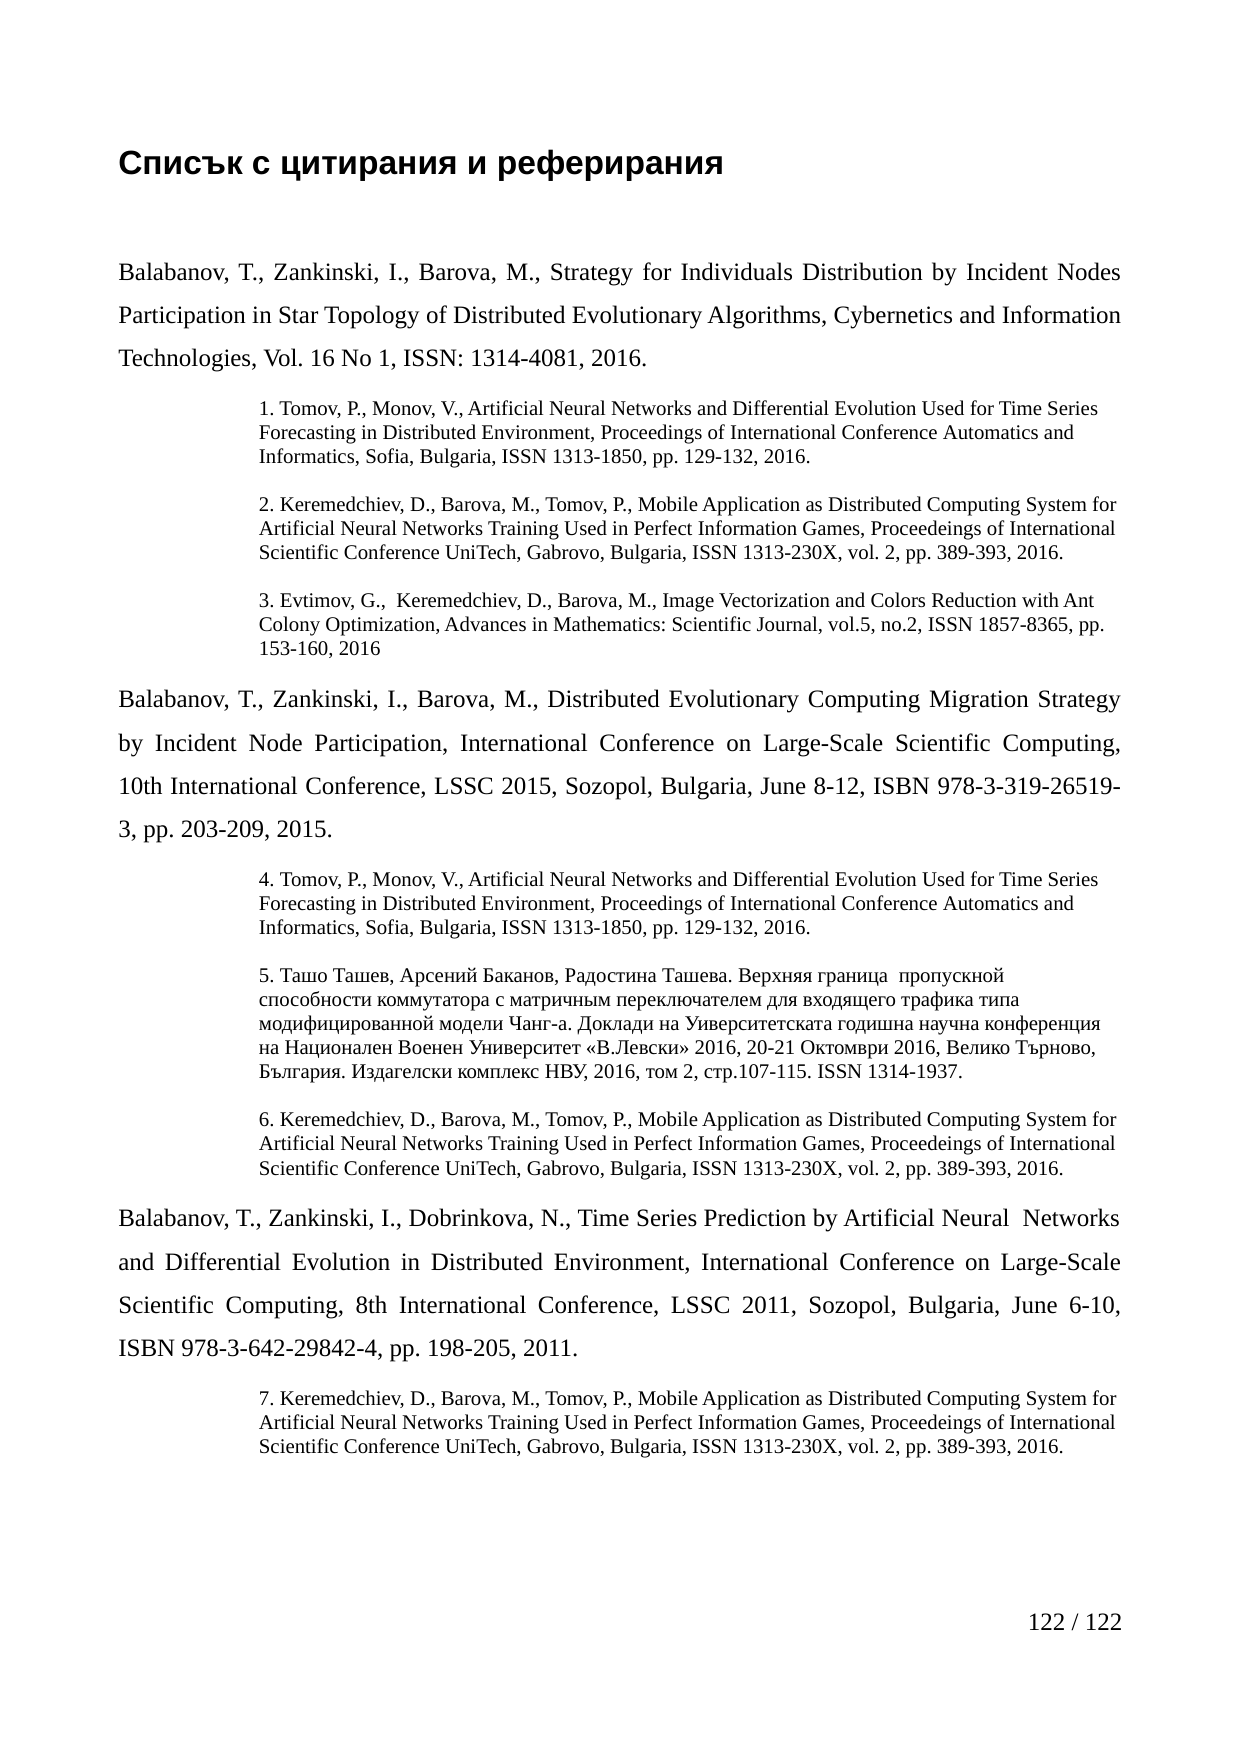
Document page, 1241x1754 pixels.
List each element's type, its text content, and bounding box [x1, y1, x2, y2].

table_cell [259, 1458, 1122, 1482]
table_cell 1. Tomov, P., Monov, V., Artificial Neural Networks and Differential Evolution Used for Time Series Forecasting in Distributed Environment, Proceedings of International Conference Аutomatics and Informatics, Sofia, Bulgaria, ISSN 1313-1850, pp. 129-132, 2016. [259, 396, 1122, 468]
table_cell Balabanov, T., Zankinski, I., Barova, M., Distributed Evolutionary Computing Migration Strategy by Incident Node Participation, International Conference on Large-Scale Scientific Computing, 10th International Conference, LSSC 2015, Sozopol, Bulgaria, June 8-12, ISBN 978-3-319-26519-3, pp. 203-209, 2015. [118, 685, 1122, 843]
table_cell [259, 1180, 1122, 1203]
table_cell [118, 1083, 259, 1107]
table_cell [259, 1362, 1122, 1386]
table_cell 2. Keremedchiev, D., Barova, M., Tomov, P., Mobile Application as Distributed Computing System for Artificial Neural Networks Training Used in Perfect Information Games, Proceedeings of International Scientific Conference UniTech, Gabrovo, Bulgaria, ISSN 1313-230X, vol. 2, pp. 389-393, 2016. [259, 492, 1122, 564]
table_cell [118, 588, 259, 660]
table_cell 6. Keremedchiev, D., Barova, M., Tomov, P., Mobile Application as Distributed Computing System for Artificial Neural Networks Training Used in Perfect Information Games, Proceedeings of International Scientific Conference UniTech, Gabrovo, Bulgaria, ISSN 1313-230X, vol. 2, pp. 389-393, 2016. [259, 1107, 1122, 1179]
table_cell [118, 939, 259, 963]
table_cell [259, 939, 1122, 963]
table_cell [118, 396, 259, 468]
table_cell [118, 1362, 259, 1386]
table_cell [259, 468, 1122, 492]
table_cell [118, 492, 259, 564]
table_cell [118, 963, 259, 1083]
table_cell Balabanov, T., Zankinski, I., Dobrinkova, N., Time Series Prediction by Artificial Neural Networks and Differential Evolution in Distributed Environment, International Conference on Large-Scale Scientific Computing, 8th International Conference, LSSC 2011, Sozopol, Bulgaria, June 6-10, ISBN 978-3-642-29842-4, pp. 198-205, 2011. [118, 1204, 1122, 1362]
table_cell [118, 843, 259, 867]
table_cell [259, 564, 1122, 588]
table_cell [259, 1083, 1122, 1107]
table_cell [118, 1107, 259, 1179]
table_cell [259, 372, 1122, 396]
table_header Balabanov, T., Zankinski, I., Barova, M., Strategy for Individuals Distribution by Incident Nodes Participation in Star Topology of Distributed Evolutionary Algorithms, Cybernetics and Information Technologies, Vol. 16 No 1, ISSN: 1314-4081, 2016. [118, 257, 1122, 372]
table_cell [118, 660, 259, 684]
table_cell 3. Evtimov, G., Keremedchiev, D., Barova, M., Image Vectorization and Colors Reduction with Ant Colony Optimization, Advances in Mathematics: Scientific Journal, vol.5, no.2, ISSN 1857-8365, pp. 153-160, 2016 [259, 588, 1122, 660]
table_cell 7. Keremedchiev, D., Barova, M., Tomov, P., Mobile Application as Distributed Computing System for Artificial Neural Networks Training Used in Perfect Information Games, Proceedeings of International Scientific Conference UniTech, Gabrovo, Bulgaria, ISSN 1313-230X, vol. 2, pp. 389-393, 2016. [259, 1386, 1122, 1458]
table_cell [118, 867, 259, 939]
subtitle Списък с цитирания и реферирания [118, 143, 1122, 182]
table_cell [118, 1386, 259, 1458]
table_cell [118, 1180, 259, 1203]
table_cell [118, 372, 259, 396]
table_cell [118, 468, 259, 492]
table_cell [259, 843, 1122, 867]
table_cell [118, 564, 259, 588]
table_cell [259, 660, 1122, 684]
table_cell [118, 1458, 259, 1482]
table_cell 5. Ташо Ташев, Арсений Баканов, Радостина Ташева. Верхняя граница пропускной способности коммутатора с матричным переключателем для входящего трафика типа модифицированной модели Чанг-а. Доклади на Уиверситетската годишна научна конференция на Национален Военен Университет «В.Левски» 2016, 20-21 Октомври 2016, Велико Търново, България. Издагелски комплекс НВУ, 2016, том 2, стр.107-115. ISSN 1314-1937. [259, 963, 1122, 1083]
table_cell 4. Tomov, P., Monov, V., Artificial Neural Networks and Differential Evolution Used for Time Series Forecasting in Distributed Environment, Proceedings of International Conference Аutomatics and Informatics, Sofia, Bulgaria, ISSN 1313-1850, pp. 129-132, 2016. [259, 867, 1122, 939]
